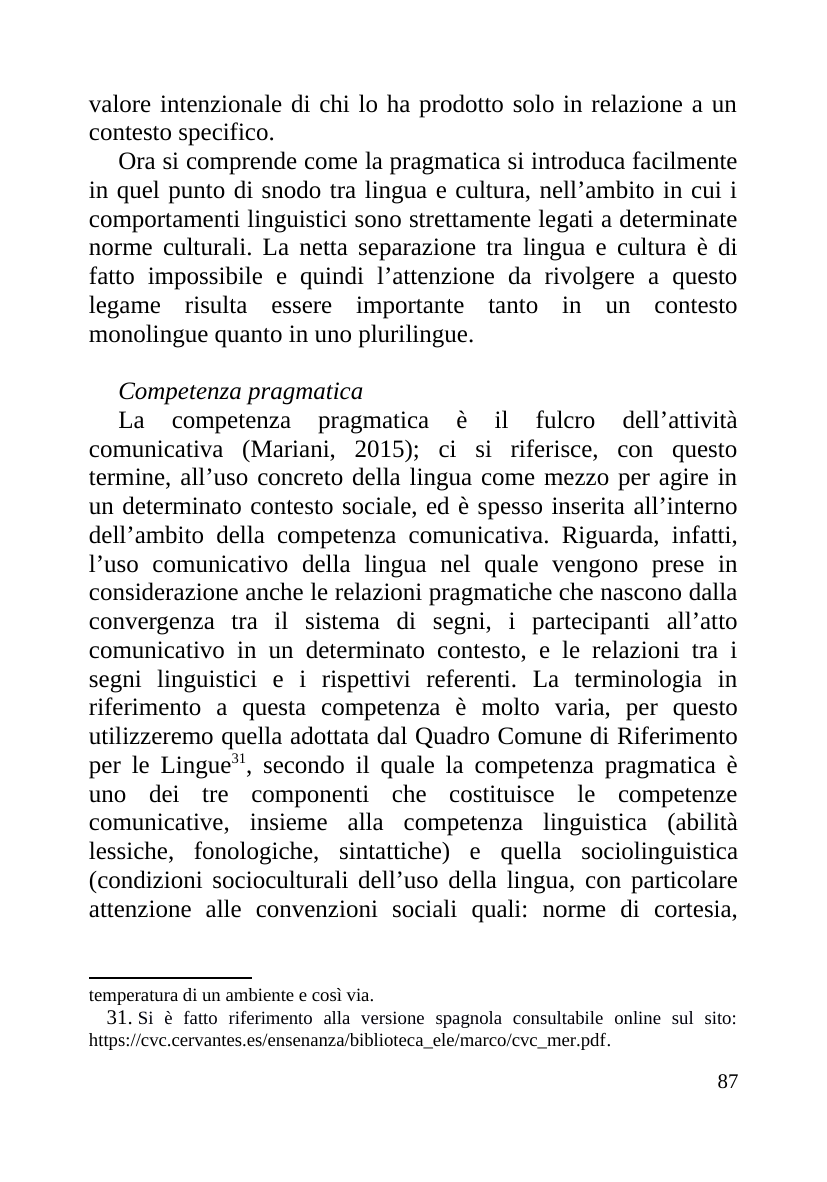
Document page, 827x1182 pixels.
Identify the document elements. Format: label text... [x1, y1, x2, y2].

text Competenza pragmatica [89, 376, 738, 405]
text temperatura di un ambiente e così via. [89, 984, 738, 1005]
text Ora si comprende come la pragmatica si introduca facilmente in quel punto di snodo tra lingua e cultura, nell’ambito in cui i comportamenti linguistici sono strettamente legati a determinate norme culturali. La netta separazione tra lingua e cultura è di fatto impossibile e quindi l’attenzione da rivolgere a questo legame risulta essere importante tanto in un contesto monolingue quanto in uno plurilingue. [89, 146, 738, 347]
text Si è fatto riferimento alla versione spagnola consultabile online sul sito: https://cvc.cervantes.es/ensenanza/biblioteca_ele/marco/cvc_mer.pdf. [89, 1005, 738, 1051]
text La competenza pragmatica è il fulcro dell’attività comunicativa (Mariani, 2015); ci si riferisce, con questo termine, all’uso concreto della lingua come mezzo per agire in un determinato contesto sociale, ed è spesso inserita all’interno dell’ambito della competenza comunicativa. Riguarda, infatti, l’uso comunicativo della lingua nel quale vengono prese in considerazione anche le relazioni pragmatiche che nascono dalla convergenza tra il sistema di segni, i partecipanti all’atto comunicativo in un determinato contesto, e le relazioni tra i segni linguistici e i rispettivi referenti. La terminologia in riferimento a questa competenza è molto varia, per questo utilizzeremo quella adottata dal Quadro Comune di Riferimento per le Lingue, secondo il quale la competenza pragmatica è uno dei tre componenti che costituisce le competenze comunicative, insieme alla competenza linguistica (abilità lessiche, fonologiche, sintattiche) e quella sociolinguistica (condizioni socioculturali dell’uso della lingua, con particolare attenzione alle convenzioni sociali quali: norme di cortesia, [89, 405, 738, 922]
text valore intenzionale di chi lo ha prodotto solo in relazione a un contesto specifico. [89, 89, 738, 146]
